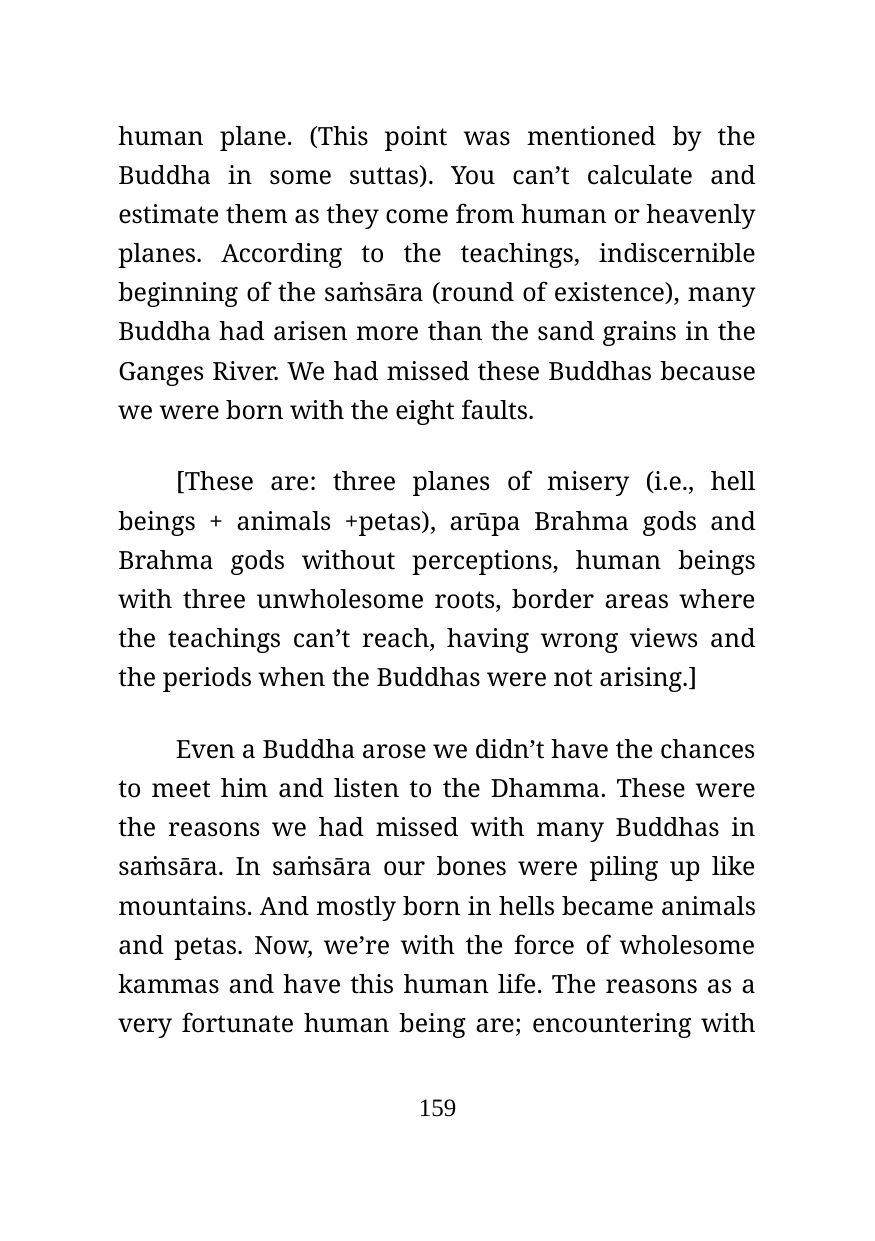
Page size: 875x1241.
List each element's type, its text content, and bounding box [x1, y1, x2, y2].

text Even a Buddha arose we didn’t have the chances to meet him and listen to the Dhamma. These were the reasons we had missed with many Buddhas in saṁsāra. In saṁsāra our bones were piling up like mountains. And mostly born in hells became animals and petas. Now, we’re with the force of wholesome kammas and have this human life. The reasons as a very fortunate human being are; encountering with [118, 731, 756, 1040]
text human plane. (This point was mentioned by the Buddha in some suttas). You can’t calculate and estimate them as they come from human or heavenly planes. According to the teachings, indiscernible beginning of the saṁsāra (round of existence), many Buddha had arisen more than the sand grains in the Ganges River. We had missed these Buddhas because we were born with the eight faults. [118, 118, 756, 426]
text [These are: three planes of misery (i.e., hell beings + animals +petas), arūpa Brahma gods and Brahma gods without perceptions, human beings with three unwholesome roots, border areas where the teachings can’t reach, having wrong views and the periods when the Buddhas were not arising.] [118, 464, 756, 694]
